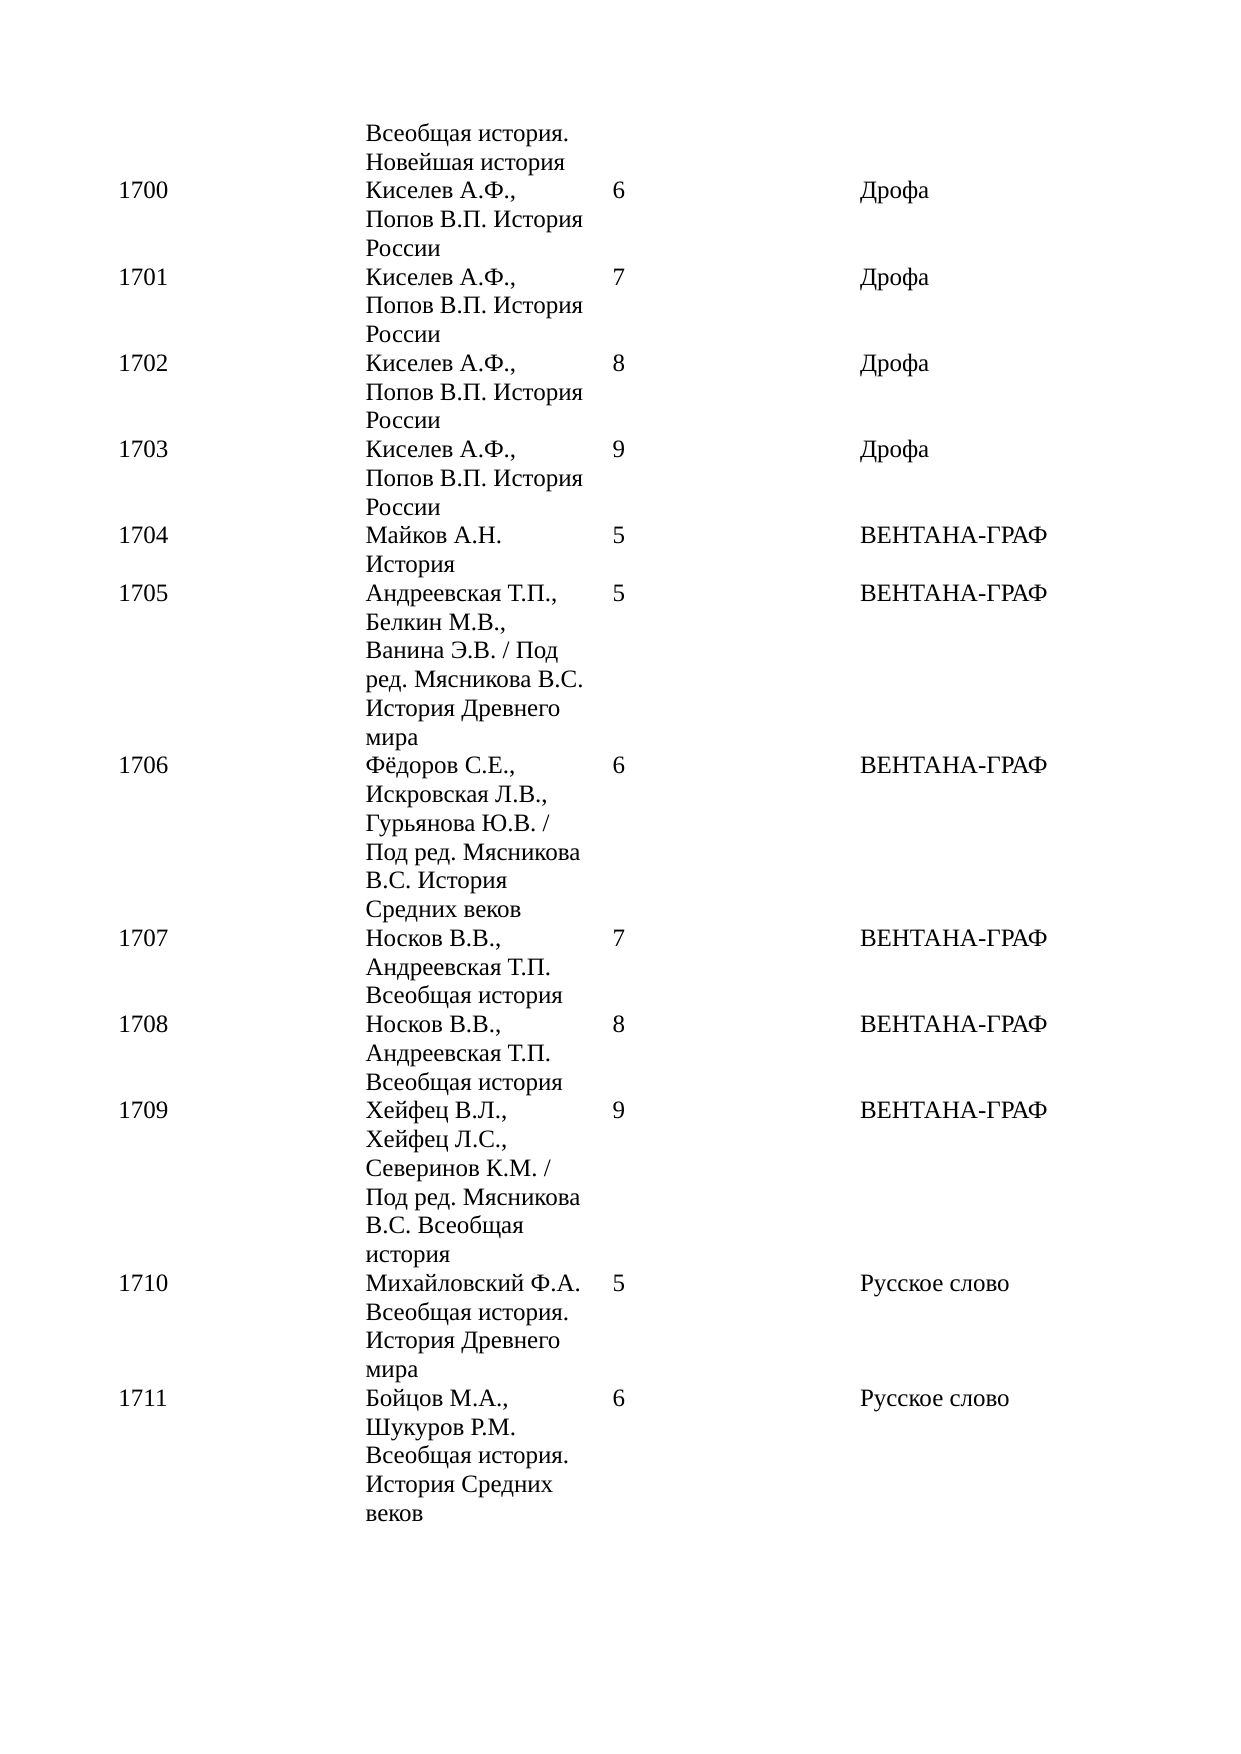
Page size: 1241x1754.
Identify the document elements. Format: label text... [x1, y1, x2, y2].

table_cell [107, 118, 354, 176]
table_cell 8 [601, 1009, 848, 1096]
table_cell ВЕНТАНА-ГРАФ [849, 751, 1096, 923]
table_cell Носков В.В., Андреевская Т.П. Всеобщая история [354, 923, 601, 1009]
table_cell Киселев А.Ф., Попов В.П. История России [354, 434, 601, 521]
table_cell [601, 118, 848, 176]
table_cell 1711 [107, 1383, 354, 1527]
table_cell 1710 [107, 1268, 354, 1383]
table_cell 5 [601, 578, 848, 751]
table_cell Михайловский Ф.А. Всеобщая история. История Древнего мира [354, 1268, 601, 1383]
table_cell 1701 [107, 262, 354, 348]
table_cell ВЕНТАНА-ГРАФ [849, 521, 1096, 578]
table_cell Фёдоров С.Е., Искровская Л.В., Гурьянова Ю.В. / Под ред. Мясникова В.С. История Средних веков [354, 751, 601, 923]
table_cell Андреевская Т.П., Белкин М.В., Ванина Э.В. / Под ред. Мясникова В.С. История Древнего мира [354, 578, 601, 751]
table_cell Русское слово [849, 1383, 1096, 1527]
table_cell ВЕНТАНА-ГРАФ [849, 1009, 1096, 1096]
table_cell Майков А.Н. История [354, 521, 601, 578]
table_cell Дрофа [849, 348, 1096, 434]
table_cell 6 [601, 751, 848, 923]
table_cell 7 [601, 262, 848, 348]
table_cell 9 [601, 434, 848, 521]
table_cell 9 [601, 1096, 848, 1268]
table_cell Хейфец В.Л., Хейфец Л.С., Северинов К.М. / Под ред. Мясникова В.С. Всеобщая история [354, 1096, 601, 1268]
table_cell Киселев А.Ф., Попов В.П. История России [354, 348, 601, 434]
table_cell 1703 [107, 434, 354, 521]
table_cell Дрофа [849, 176, 1096, 262]
table_cell 5 [601, 521, 848, 578]
table_cell 1707 [107, 923, 354, 1009]
table_cell 6 [601, 1383, 848, 1527]
table_cell 1708 [107, 1009, 354, 1096]
table_cell Русское слово [849, 1268, 1096, 1383]
table_cell Носков В.В., Андреевская Т.П. Всеобщая история [354, 1009, 601, 1096]
table_cell ВЕНТАНА-ГРАФ [849, 923, 1096, 1009]
table_cell ВЕНТАНА-ГРАФ [849, 578, 1096, 751]
table_cell 8 [601, 348, 848, 434]
table_cell 1709 [107, 1096, 354, 1268]
table_cell Дрофа [849, 262, 1096, 348]
table_cell 7 [601, 923, 848, 1009]
table_cell Киселев А.Ф., Попов В.П. История России [354, 262, 601, 348]
table_cell 1702 [107, 348, 354, 434]
table_cell 1704 [107, 521, 354, 578]
table_cell 1700 [107, 176, 354, 262]
table_cell Бойцов М.А., Шукуров Р.М. Всеобщая история. История Средних веков [354, 1383, 601, 1527]
table_cell Дрофа [849, 434, 1096, 521]
table_cell Киселев А.Ф., Попов В.П. История России [354, 176, 601, 262]
table_cell 1706 [107, 751, 354, 923]
table_cell 1705 [107, 578, 354, 751]
table_cell 6 [601, 176, 848, 262]
table_cell Всеобщая история. Новейшая история [354, 118, 601, 176]
table_cell 5 [601, 1268, 848, 1383]
table_cell ВЕНТАНА-ГРАФ [849, 1096, 1096, 1268]
table_cell [849, 118, 1096, 176]
